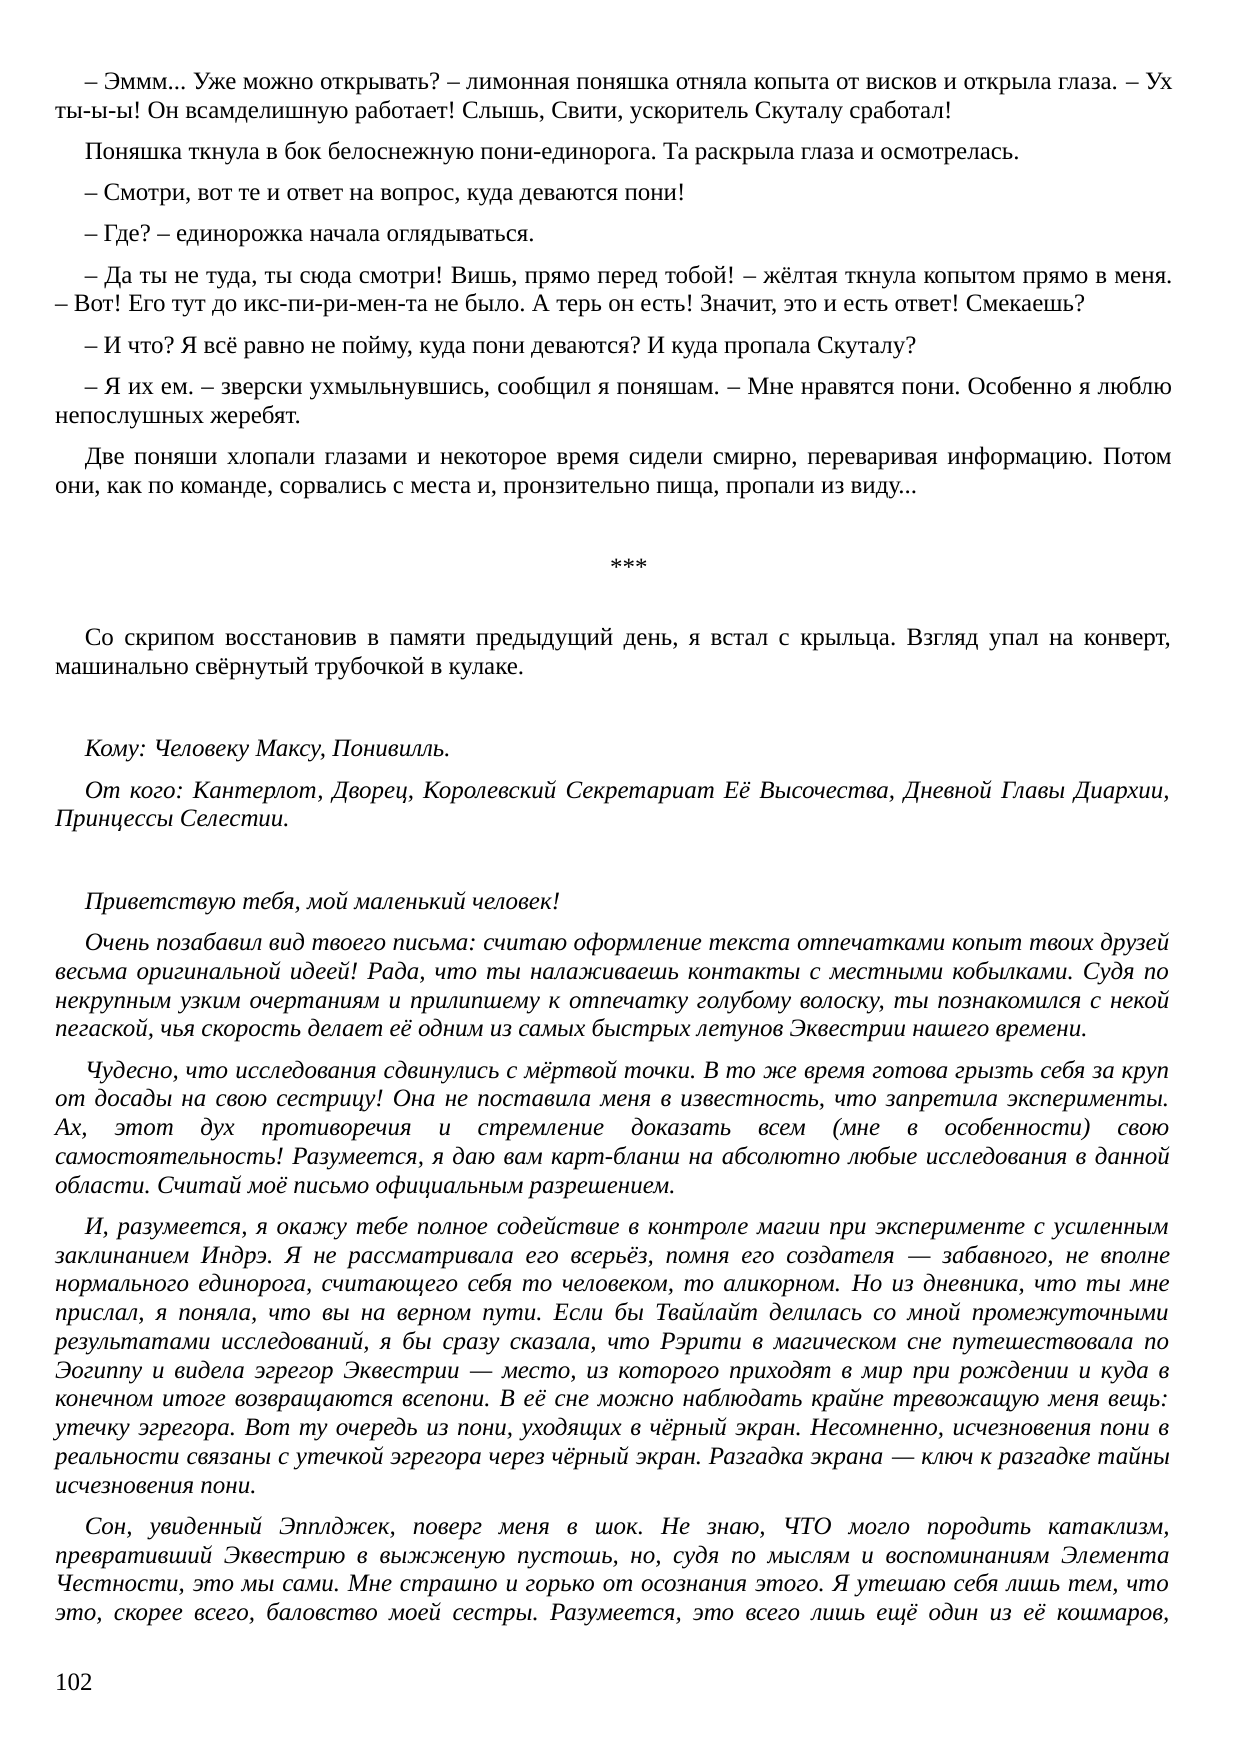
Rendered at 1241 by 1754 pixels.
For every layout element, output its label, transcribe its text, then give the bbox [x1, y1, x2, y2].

text – Эммм... Уже можно открывать? – лимонная поняшка отняла копыта от висков и открыла глаза. – Ух ты-ы-ы! Он всамделишную работает! Слышь, Свити, ускоритель Скуталу сработал! [55, 66, 1173, 123]
text – Да ты не туда, ты сюда смотри! Вишь, прямо перед тобой! – жёлтая ткнула копытом прямо в меня. – Вот! Его тут до икс-пи-ри-мен-та не было. А терь он есть! Значит, это и есть ответ! Смекаешь? [55, 260, 1173, 317]
text Приветствую тебя, мой маленький человек! [55, 886, 1173, 915]
text – Смотри, вот те и ответ на вопрос, куда деваются пони! [55, 177, 1173, 206]
text Две поняши хлопали глазами и некоторое время сидели смирно, переваривая информацию. Потом они, как по команде, сорвались с места и, пронзительно пища, пропали из виду... [55, 441, 1173, 498]
text Очень позабавил вид твоего письма: считаю оформление текста отпечатками копыт твоих друзей весьма оригинальной идеей! Рада, что ты налаживаешь контакты с местными кобылками. Судя по некрупным узким очертаниям и прилипшему к отпечатку голубому волоску, ты познакомился с некой пегаской, чья скорость делает её одним из самых быстрых летунов Эквестрии нашего времени. [55, 927, 1173, 1042]
text – Где? – единорожка начала оглядываться. [55, 218, 1173, 247]
text – И что? Я всё равно не пойму, куда пони деваются? И куда пропала Скуталу? [55, 330, 1173, 358]
text И, разумеется, я окажу тебе полное содействие в контроле магии при эксперименте с усиленным заклинанием Индрэ. Я не рассматривала его всерьёз, помня его создателя — забавного, не вполне нормального единорога, считающего себя то человеком, то аликорном. Но из дневника, что ты мне прислал, я поняла, что вы на верном пути. Если бы Твайлайт делилась со мной промежуточными результатами исследований, я бы сразу сказала, что Рэрити в магическом сне путешествовала по Эогиппу и видела эгрегор Эквестрии — место, из которого приходят в мир при рождении и куда в конечном итоге возвращаются всепони. В её сне можно наблюдать крайне тревожащую меня вещь: утечку эгрегора. Вот ту очередь из пони, уходящих в чёрный экран. Несомненно, исчезновения пони в реальности связаны с утечкой эгрегора через чёрный экран. Разгадка экрана — ключ к разгадке тайны исчезновения пони. [55, 1211, 1173, 1498]
text Кому: Человеку Максу, Понивилль. [55, 733, 1173, 762]
text *** [55, 552, 1173, 610]
text Cон, увиденный Эпплджек, поверг меня в шок. Не знаю, ЧТО могло породить катаклизм, превративший Эквестрию в выжженую пустошь, но, судя по мыслям и воспоминаниям Элемента Честности, это мы сами. Мне страшно и горько от осознания этого. Я утешаю себя лишь тем, что это, скорее всего, баловство моей сестры. Разумеется, это всего лишь ещё один из её кошмаров, [55, 1511, 1173, 1626]
text Чудесно, что исследования сдвинулись с мёртвой точки. В то же время готова грызть себя за круп от досады на свою сестрицу! Она не поставила меня в известность, что запретила эксперименты. Ах, этот дух противоречия и стремление доказать всем (мне в особенности) свою самостоятельность! Разумеется, я даю вам карт-бланш на абсолютно любые исследования в данной области. Считай моё письмо официальным разрешением. [55, 1055, 1173, 1198]
text Поняшка ткнула в бок белоснежную пони-единорога. Та раскрыла глаза и осмотрелась. [55, 136, 1173, 165]
text Со скрипом восстановив в памяти предыдущий день, я встал с крыльца. Взгляд упал на конверт, машинально свёрнутый трубочкой в кулаке. [55, 622, 1173, 680]
text От кого: Кантерлот, Дворец, Королевский Секретариат Её Высочества, Дневной Главы Диархии, Принцессы Селестии. [55, 775, 1173, 832]
text – Я их ем. – зверски ухмыльнувшись, сообщил я поняшам. – Мне нравятся пони. Особенно я люблю непослушных жеребят. [55, 371, 1173, 428]
